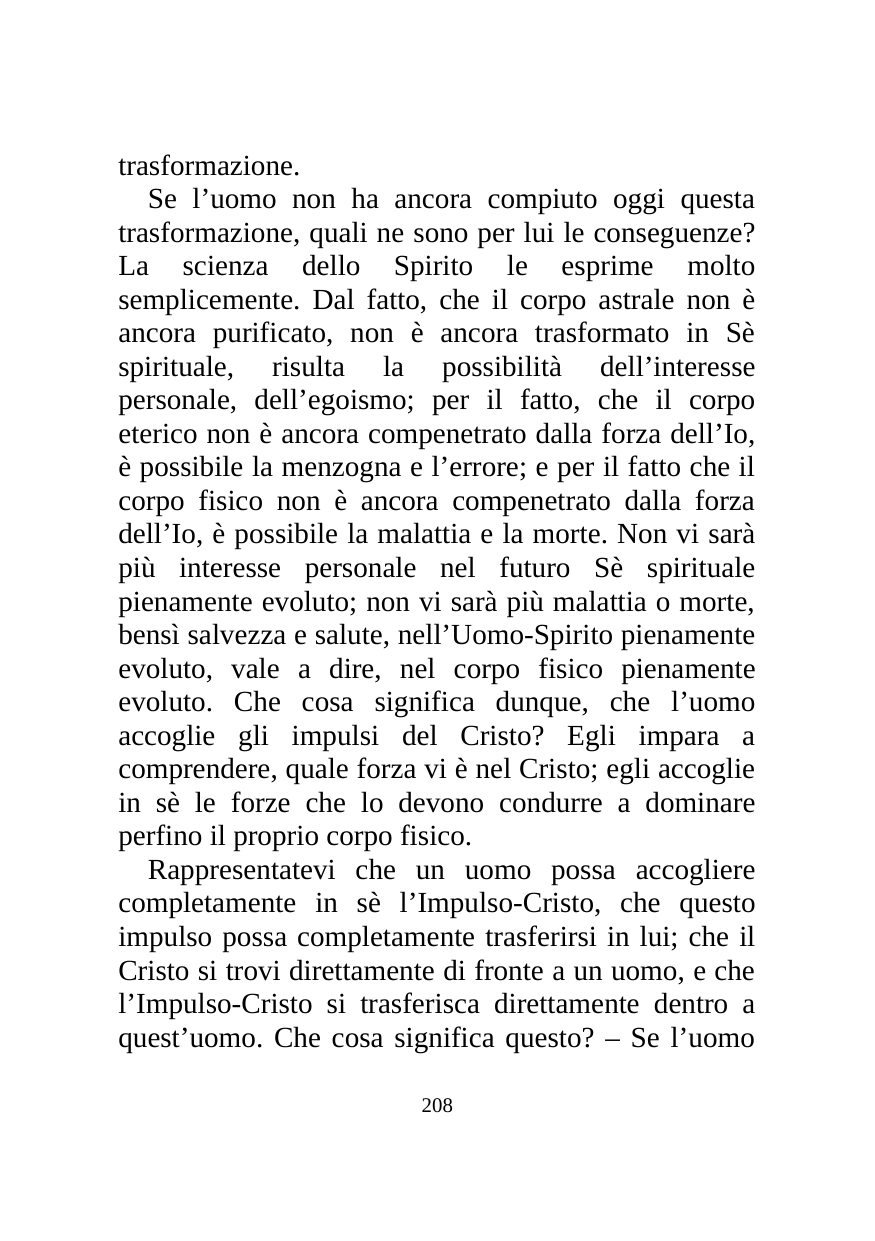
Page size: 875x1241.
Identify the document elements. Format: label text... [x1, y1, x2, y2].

text Rappresentatevi che un uomo possa accogliere completamente in sè l’Impulso-Cristo, che questo impulso possa completamente trasferirsi in lui; che il Cristo si trovi direttamente di fronte a un uomo, e che l’Impulso-Cristo si trasferisca direttamente dentro a quest’uomo. Che cosa significa questo? – Se l’uomo [118, 852, 756, 1053]
text trasformazione. [118, 148, 756, 181]
text Se l’uomo non ha ancora compiuto oggi questa trasformazione, quali ne sono per lui le conseguenze? La scienza dello Spirito le esprime molto semplicemente. Dal fatto, che il corpo astrale non è ancora purificato, non è ancora trasformato in Sè spirituale, risulta la possibilità dell’interesse personale, dell’egoismo; per il fatto, che il corpo eterico non è ancora compenetrato dalla forza dell’Io, è possibile la menzogna e l’errore; e per il fatto che il corpo fisico non è ancora compenetrato dalla forza dell’Io, è possibile la malattia e la morte. Non vi sarà più interesse personale nel futuro Sè spirituale pienamente evoluto; non vi sarà più malattia o morte, bensì salvezza e salute, nell’Uomo-Spirito pienamente evoluto, vale a dire, nel corpo fisico pienamente evoluto. Che cosa significa dunque, che l’uomo accoglie gli impulsi del Cristo? Egli impara a comprendere, quale forza vi è nel Cristo; egli accoglie in sè le forze che lo devono condurre a dominare perfino il proprio corpo fisico. [118, 181, 756, 852]
